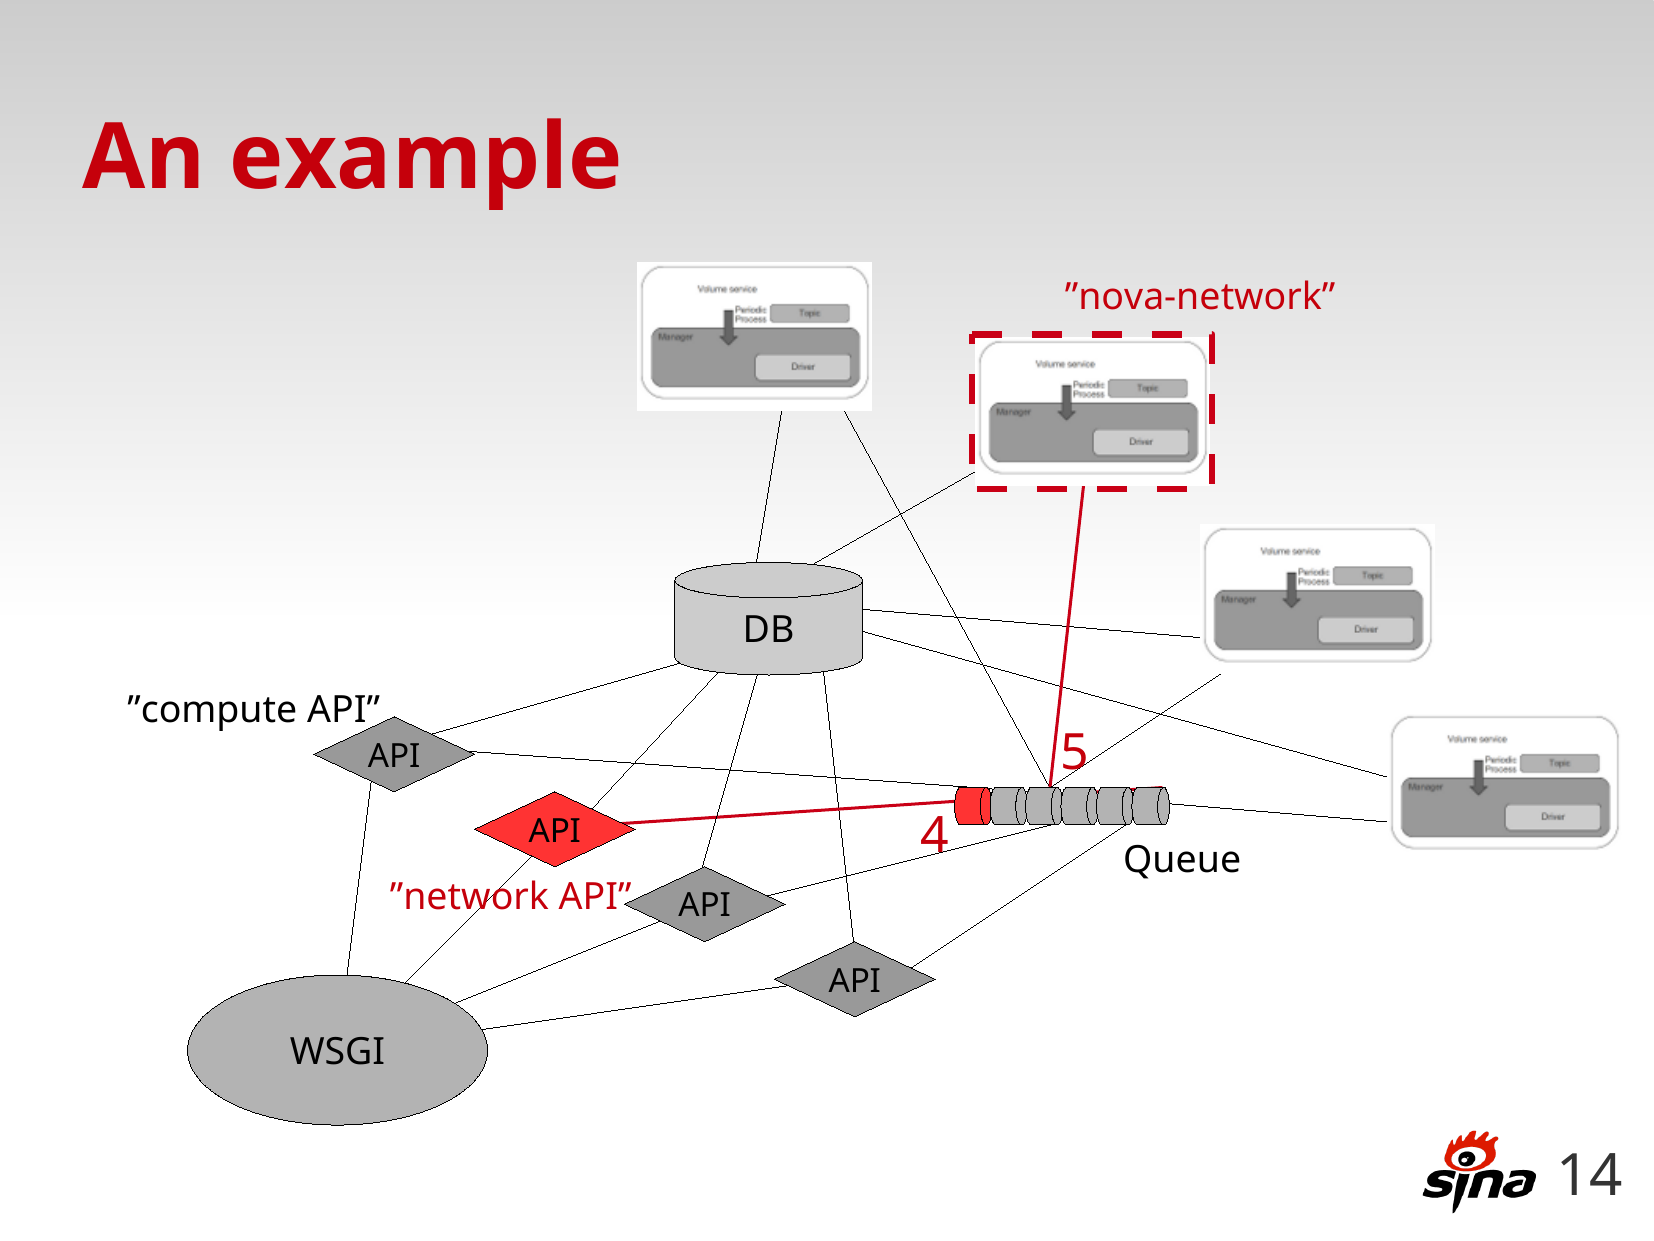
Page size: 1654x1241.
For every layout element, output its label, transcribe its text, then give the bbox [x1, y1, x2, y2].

text_box [956, 787, 1170, 825]
text_box ”network API” [375, 862, 676, 920]
picture [975, 337, 1210, 486]
text_box DB [674, 562, 863, 676]
text_box 4 [905, 791, 978, 863]
text_box Queue [1107, 825, 1258, 883]
text_box 5 [1046, 708, 1118, 780]
text_box API [774, 941, 936, 1017]
text_box WSGI [187, 975, 488, 1126]
picture [1387, 712, 1622, 861]
text_box ”nova-network” [1050, 262, 1426, 320]
text_box ”compute API” [112, 675, 413, 732]
text_box API [313, 725, 475, 792]
picture [1200, 524, 1435, 674]
title An example [82, 49, 1571, 257]
text_box API [474, 791, 636, 862]
picture [637, 262, 872, 411]
picture [1394, 1087, 1564, 1241]
text_box API [658, 866, 786, 942]
